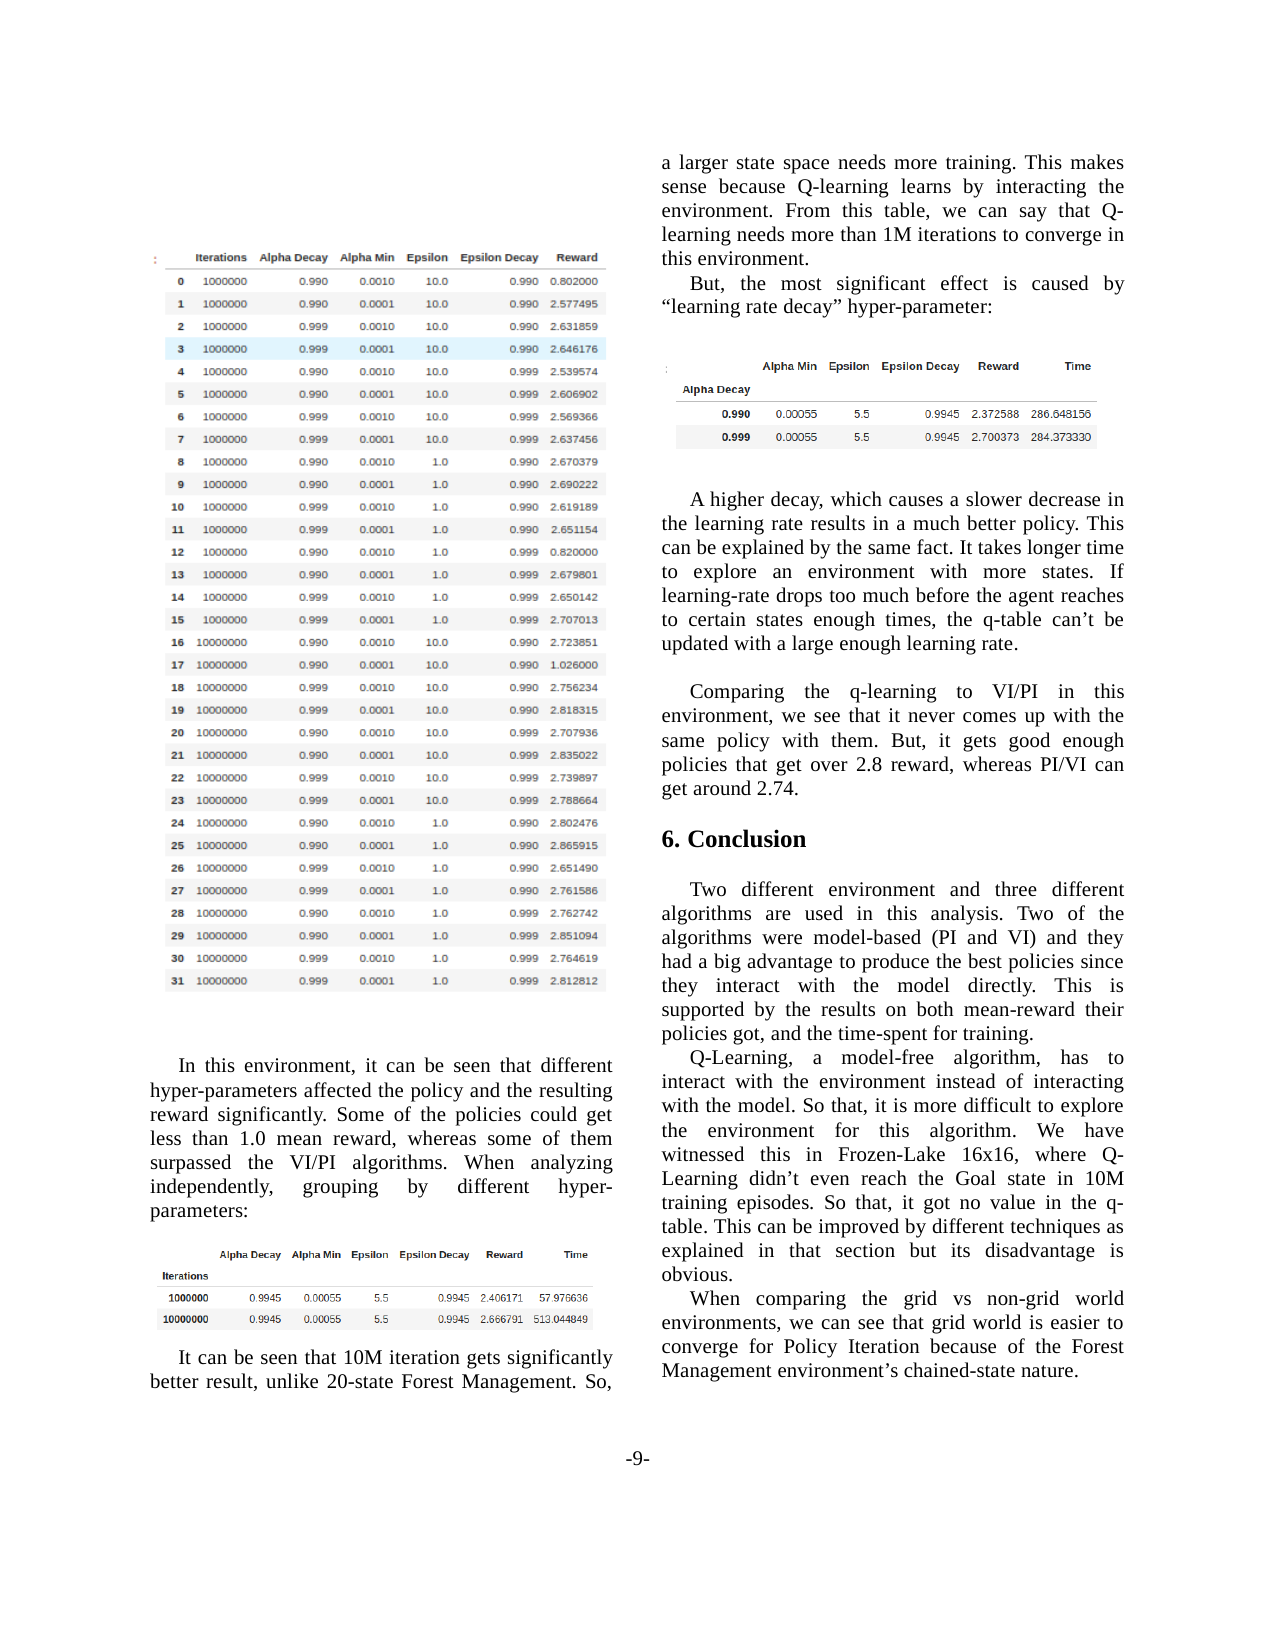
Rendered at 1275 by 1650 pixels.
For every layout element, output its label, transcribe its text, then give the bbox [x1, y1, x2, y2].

picture [665, 354, 1130, 463]
text Q-Learning, a model-free algorithm, has to interact with the environment instead of interacting with the model. So that, it is more difficult to explore the environment for this algorithm. We have witnessed this in Frozen-Lake 16x16, where Q-Learning didn’t even reach the Goal state in 10M training episodes. So that, it got no value in the q-table. This can be improved by different techniques as explained in that section but its disadvantage is obvious. [661, 1045, 1125, 1286]
text Two different environment and three different algorithms are used in this analysis. Two of the algorithms were model-based (PI and VI) and they had a big advantage to produce the best policies since they interact with the model directly. This is supported by the results on both mean-reward their policies got, and the time-spent for training. [661, 877, 1125, 1045]
text When comparing the grid vs non-grid world environments, we can see that grid world is easier to converge for Policy Iteration because of the Forest Management environment’s chained-state nature. [661, 1286, 1125, 1382]
text A higher decay, which causes a slower decrease in the learning rate results in a much better policy. This can be explained by the same fact. It takes longer time to explore an environment with more states. If learning-rate drops too much before the agent reaches to certain states enough times, the q-table can’t be updated with a large enough learning rate. [661, 487, 1125, 655]
picture [151, 245, 607, 1006]
picture [151, 1239, 616, 1345]
text Comparing the q-learning to VI/PI in this environment, we see that it never comes up with the same policy with them. But, it gets good enough policies that get over 2.8 reward, whereas PI/VI can get around 2.74. [661, 679, 1125, 799]
text But, the most significant effect is caused by “learning rate decay” hyper-parameter: [661, 270, 1125, 318]
text It can be seen that 10M iteration gets significantly better result, unlike 20-state Forest Management. So, [150, 1222, 613, 1393]
text In this environment, it can be seen that different hyper-parameters affected the policy and the resulting reward significantly. Some of the policies could get less than 1.0 mean reward, whereas some of them surpassed the VI/PI algorithms. When analyzing independently, grouping by different hyper-parameters: [150, 1053, 613, 1222]
text a larger state space needs more training. This makes sense because Q-learning learns by interacting the environment. From this table, we can say that Q-learning needs more than 1M iterations to converge in this environment. [661, 150, 1125, 270]
text 6. Conclusion [661, 824, 1125, 853]
